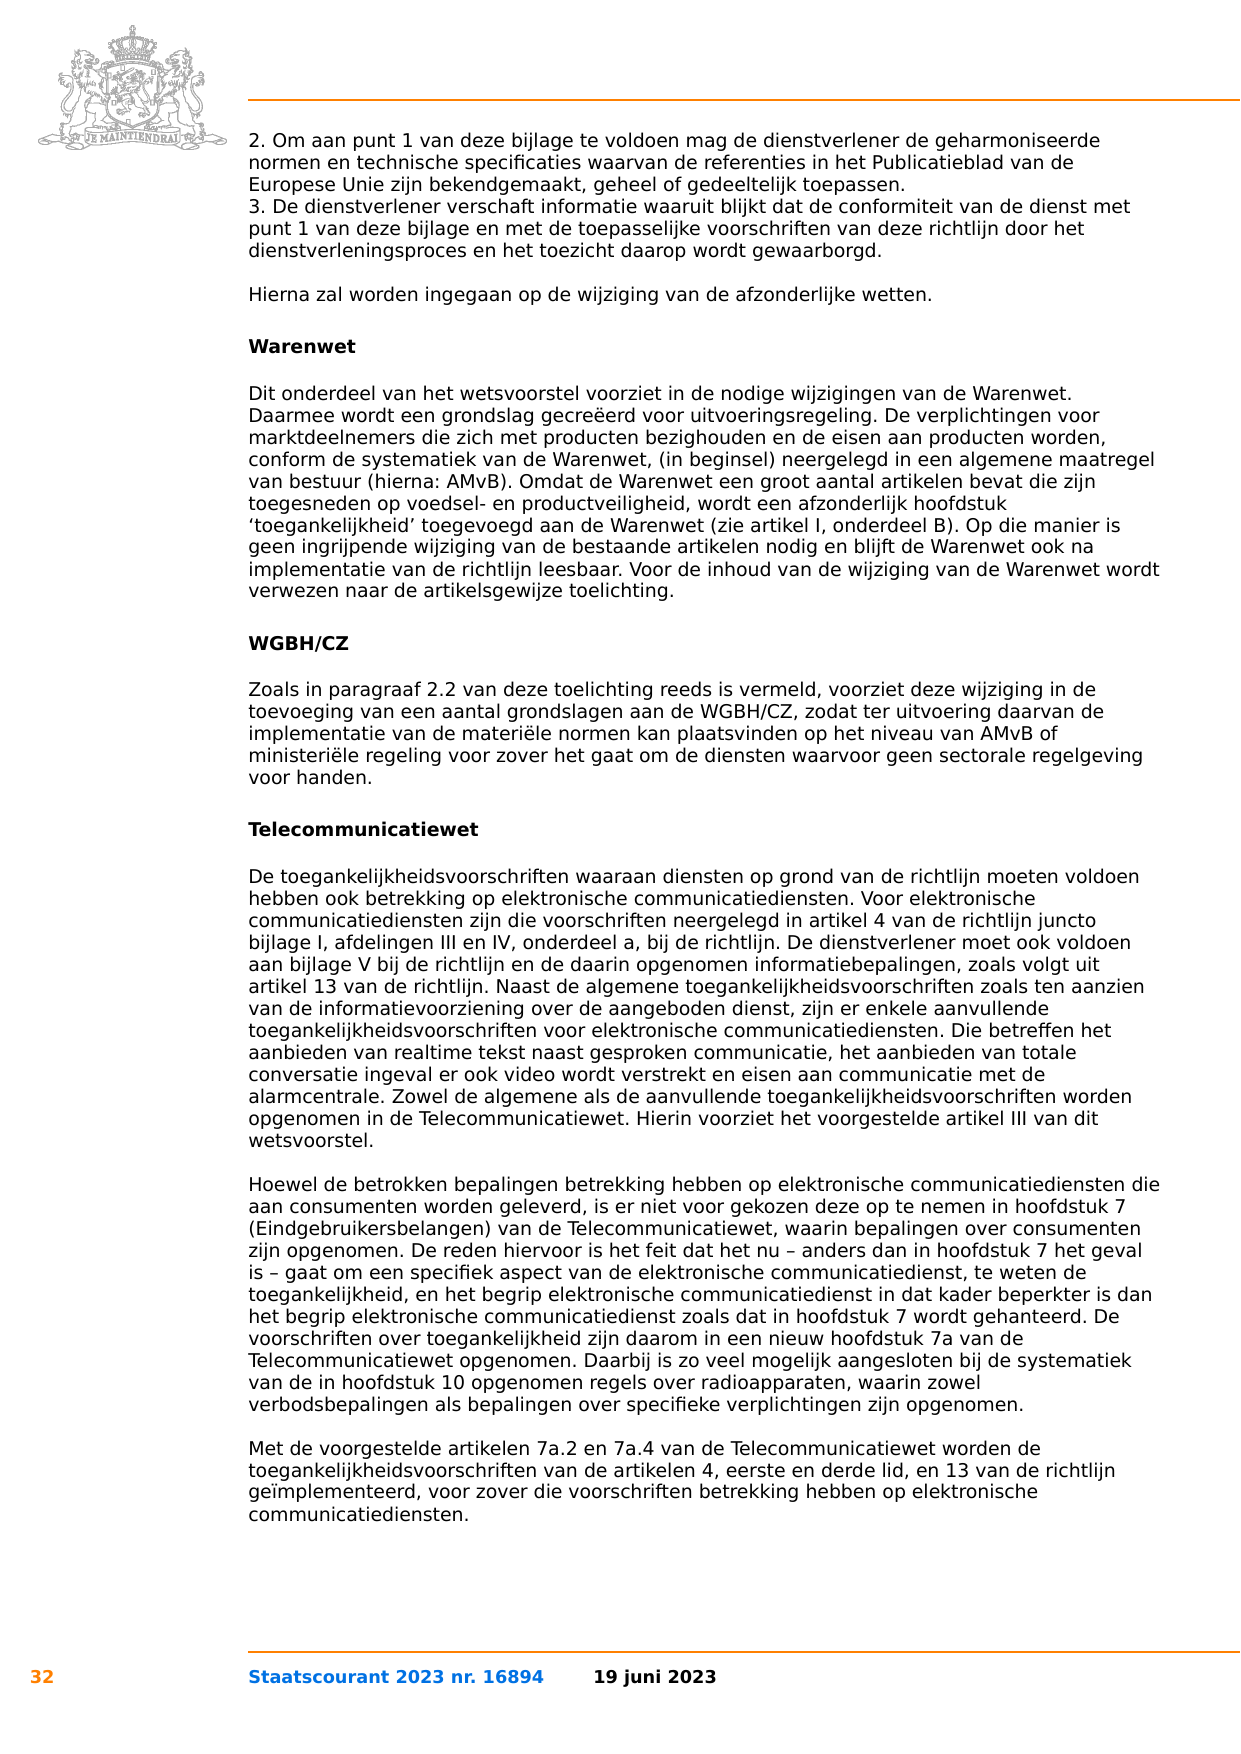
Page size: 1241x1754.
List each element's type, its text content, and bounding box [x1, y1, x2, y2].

text Met de voorgestelde artikelen 7a.2 en 7a.4 van de Telecommunicatiewet worden de toegankelijkheidsvoorschriften van de artikelen 4, eerste en derde lid, en 13 van de richtlijn geïmplementeerd, voor zover die voorschriften betrekking hebben op elektronische communicatiediensten. [248, 1437, 1163, 1525]
subtitle Telecommunicatiewet [248, 819, 1163, 841]
text Dit onderdeel van het wetsvoorstel voorziet in de nodige wijzigingen van de Warenwet. Daarmee wordt een grondslag gecreëerd voor uitvoeringsregeling. De verplichtingen voor marktdeelnemers die zich met producten bezighouden en de eisen aan producten worden, conform de systematiek van de Warenwet, (in beginsel) neergelegd in een algemene maatregel van bestuur (hierna: AMvB). Omdat de Warenwet een groot aantal artikelen bevat die zijn toegesneden op voedsel- en productveiligheid, wordt een afzonderlijk hoofdstuk ‘toegankelijkheid’ toegevoegd aan de Warenwet (zie artikel I, onderdeel B). Op die manier is geen ingrijpende wijziging van de bestaande artikelen nodig en blijft de Warenwet ook na implementatie van de richtlijn leesbaar. Voor de inhoud van de wijziging van de Warenwet wordt verwezen naar de artikelsgewijze toelichting. [248, 383, 1163, 602]
text Hoewel de betrokken bepalingen betrekking hebben op elektronische communicatiediensten die aan consumenten worden geleverd, is er niet voor gekozen deze op te nemen in hoofdstuk 7 (Eindgebruikersbelangen) van de Telecommunicatiewet, waarin bepalingen over consumenten zijn opgenomen. De reden hiervoor is het feit dat het nu – anders dan in hoofdstuk 7 het geval is – gaat om een specifiek aspect van de elektronische communicatiedienst, te weten de toegankelijkheid, en het begrip elektronische communicatiedienst in dat kader beperkter is dan het begrip elektronische communicatiedienst zoals dat in hoofdstuk 7 wordt gehanteerd. De voorschriften over toegankelijkheid zijn daarom in een nieuw hoofdstuk 7a van de Telecommunicatiewet opgenomen. Daarbij is zo veel mogelijk aangesloten bij de systematiek van de in hoofdstuk 10 opgenomen regels over radioapparaten, waarin zowel verbodsbepalingen als bepalingen over specifieke verplichtingen zijn opgenomen. [248, 1174, 1163, 1416]
text De toegankelijkheidsvoorschriften waaraan diensten op grond van de richtlijn moeten voldoen hebben ook betrekking op elektronische communicatiediensten. Voor elektronische communicatiediensten zijn die voorschriften neergelegd in artikel 4 van de richtlijn juncto bijlage I, afdelingen III en IV, onderdeel a, bij de richtlijn. De dienstverlener moet ook voldoen aan bijlage V bij de richtlijn en de daarin opgenomen informatiebepalingen, zoals volgt uit artikel 13 van de richtlijn. Naast de algemene toegankelijkheidsvoorschriften zoals ten aanzien van de informatievoorziening over de aangeboden dienst, zijn er enkele aanvullende toegankelijkheidsvoorschriften voor elektronische communicatiediensten. Die betreffen het aanbieden van realtime tekst naast gesproken communicatie, het aanbieden van totale conversatie ingeval er ook video wordt verstrekt en eisen aan communicatie met de alarmcentrale. Zowel de algemene als de aanvullende toegankelijkheidsvoorschriften worden opgenomen in de Telecommunicatiewet. Hierin voorziet het voorgestelde artikel III van dit wetsvoorstel. [248, 866, 1163, 1152]
text Hierna zal worden ingegaan op de wijziging van de afzonderlijke wetten. [248, 284, 1163, 306]
picture [38, 25, 227, 150]
text Zoals in paragraaf 2.2 van deze toelichting reeds is vermeld, voorziet deze wijziging in de toevoeging van een aantal grondslagen aan de WGBH/CZ, zodat ter uitvoering daarvan de implementatie van de materiële normen kan plaatsvinden op het niveau van AMvB of ministeriële regeling voor zover het gaat om de diensten waarvoor geen sectorale regelgeving voor handen. [248, 679, 1163, 789]
text 2. Om aan punt 1 van deze bijlage te voldoen mag de dienstverlener de geharmoniseerde normen en technische specificaties waarvan de referenties in het Publicatieblad van de Europese Unie zijn bekendgemaakt, geheel of gedeeltelijk toepassen. [248, 130, 1163, 196]
subtitle Warenwet [248, 336, 1163, 358]
subtitle WGBH/CZ [248, 632, 1163, 654]
text 3. De dienstverlener verschaft informatie waaruit blijkt dat de conformiteit van de dienst met punt 1 van deze bijlage en met de toepasselijke voorschriften van deze richtlijn door het dienstverleningsproces en het toezicht daarop wordt gewaarborgd. [248, 196, 1163, 262]
